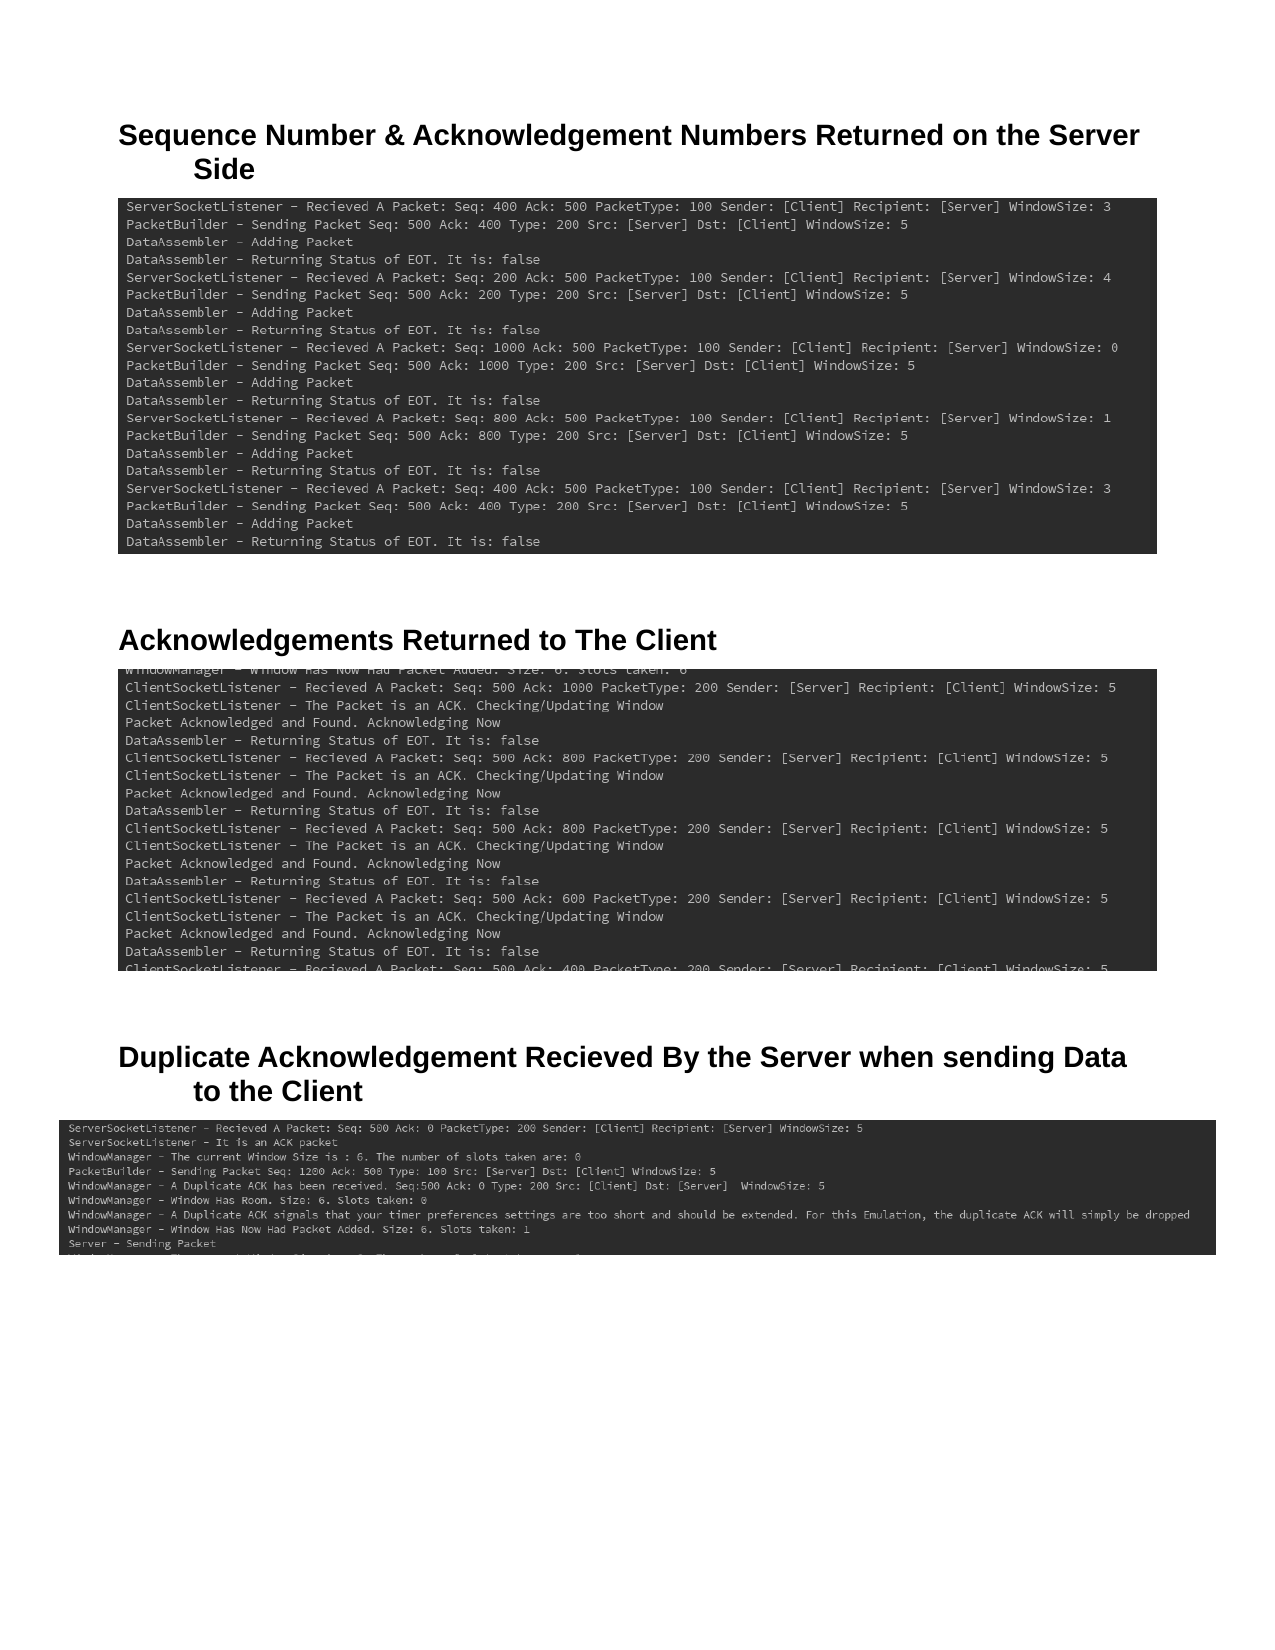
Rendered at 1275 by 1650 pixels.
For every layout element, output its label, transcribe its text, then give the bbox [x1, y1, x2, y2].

picture [118, 669, 1157, 971]
subtitle Acknowledgements Returned to The Client [118, 623, 1157, 657]
subtitle Sequence Number & Acknowledgement Numbers Returned on the Server Side [118, 118, 1157, 186]
picture [59, 1120, 1216, 1255]
subtitle Duplicate Acknowledgement Recieved By the Server when sending Data to the Client [118, 1040, 1157, 1108]
picture [118, 198, 1157, 554]
